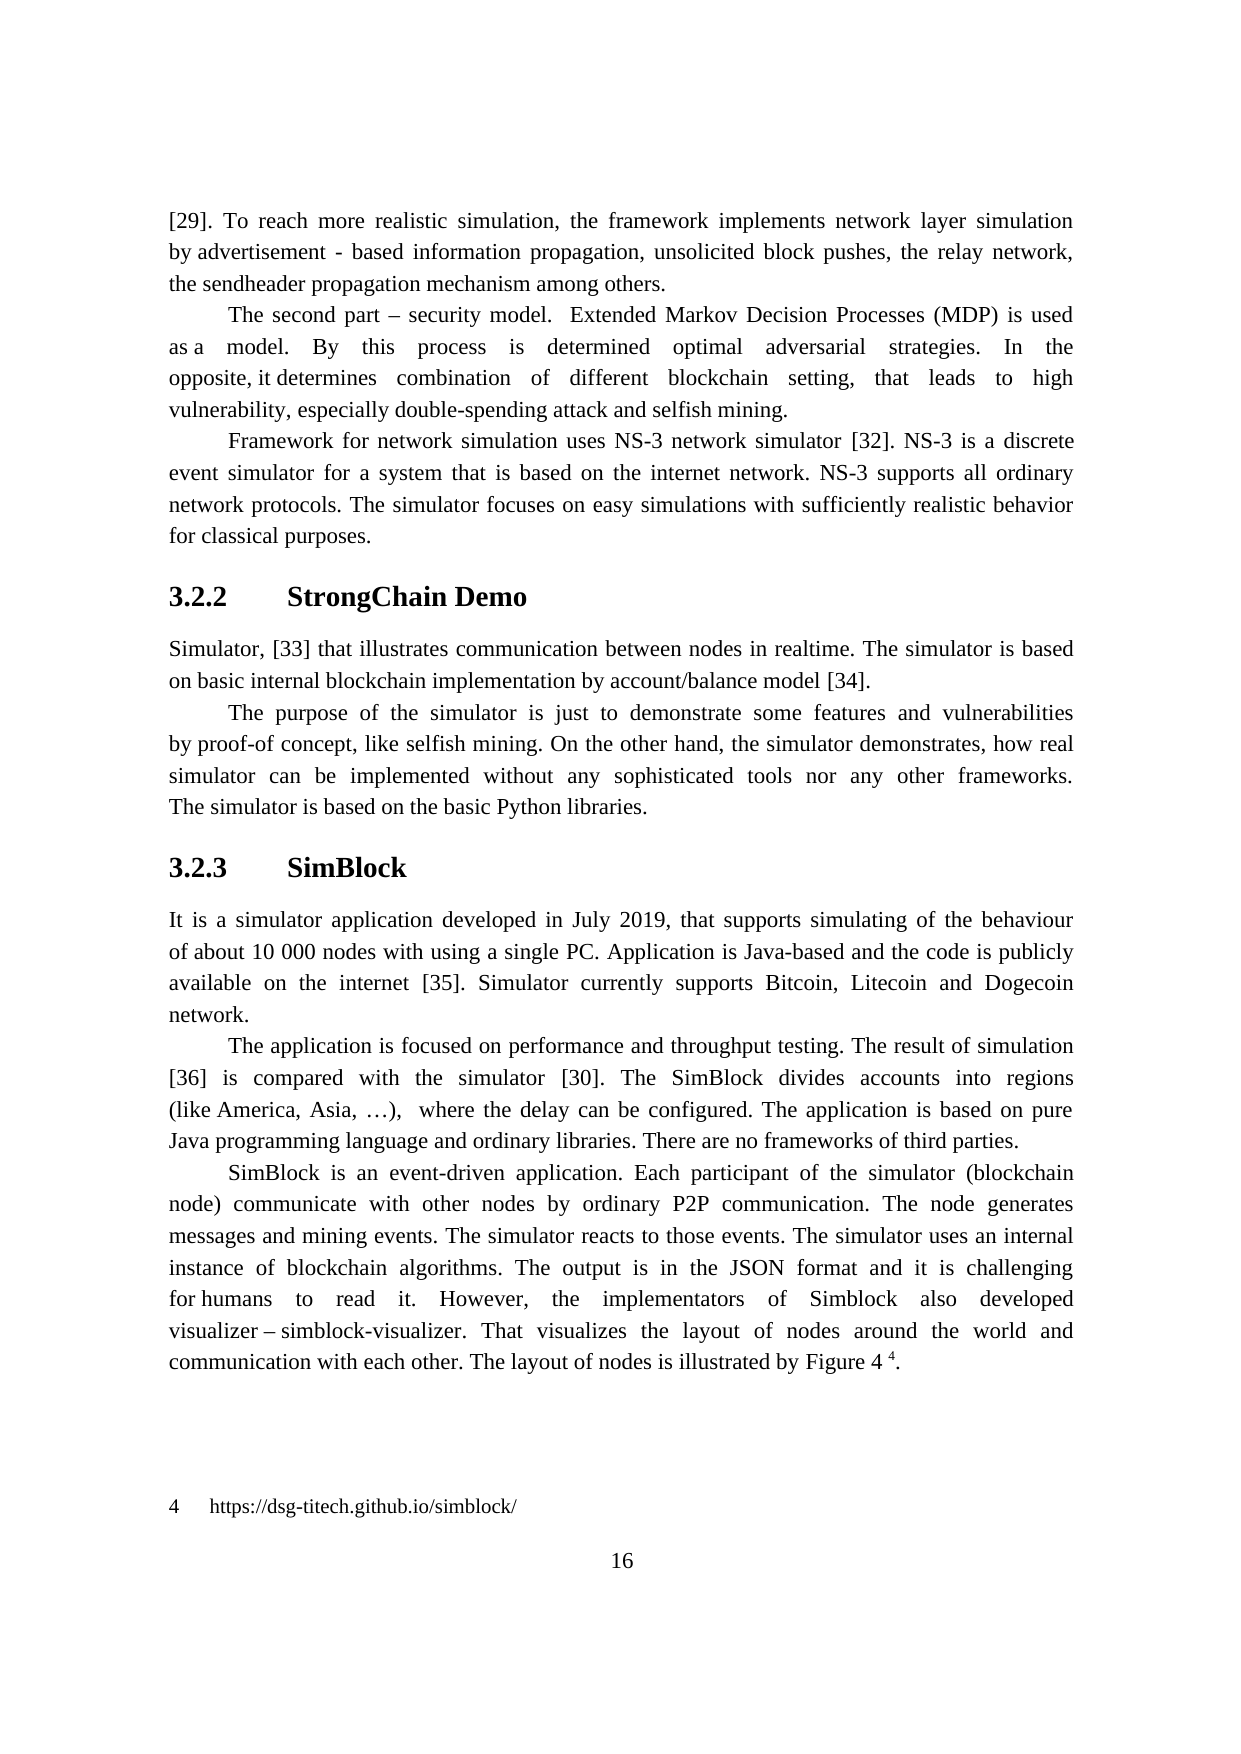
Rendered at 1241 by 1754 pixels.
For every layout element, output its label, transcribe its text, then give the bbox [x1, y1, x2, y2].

text [29]. To reach more realistic simulation, the framework implements network layer simulation by advertisement - based information propagation, unsolicited block pushes, the relay network, the sendheader propagation mechanism among others. [169, 207, 1075, 296]
text It is a simulator application developed in July 2019, that supports simulating of the behaviour of about 10 000 nodes with using a single PC. Application is Java-based and the code is publicly available on the internet [35]. Simulator currently supports Bitcoin, Litecoin and Dogecoin network. [169, 906, 1075, 1027]
text The purpose of the simulator is just to demonstrate some features and vulnerabilities by proof-of concept, like selfish mining. On the other hand, the simulator demonstrates, how real simulator can be implemented without any sophisticated tools nor any other frameworks. The simulator is based on the basic Python libraries. [169, 698, 1075, 819]
text SimBlock is an event-driven application. Each participant of the simulator (blockchain node) communicate with other nodes by ordinary P2P communication. The node generates messages and mining events. The simulator reacts to those events. The simulator uses an internal instance of blockchain algorithms. The output is in the JSON format and it is challenging for humans to read it. However, the implementators of Simblock also developed visualizer – simblock-visualizer. That visualizes the layout of nodes around the world and communication with each other. The layout of nodes is illustrated by Figure 4 . [169, 1159, 1075, 1374]
subtitle SimBlock [169, 850, 1075, 883]
text Simulator, [33] that illustrates communication between nodes in realtime. The simulator is based on basic internal blockchain implementation by account/balance model [34]. [169, 635, 1075, 693]
text Framework for network simulation uses NS-3 network simulator [32]. NS-3 is a discrete event simulator for a system that is based on the internet network. NS-3 supports all ordinary network protocols. The simulator focuses on easy simulations with sufficiently realistic behavior for classical purposes. [169, 428, 1075, 549]
text The application is focused on performance and throughput testing. The result of simulation [36] is compared with the simulator [30]. The SimBlock divides accounts into regions (like America, Asia, …), where the delay can be configured. The application is based on pure Java programming language and ordinary libraries. There are no frameworks of third parties. [169, 1033, 1075, 1154]
text https://dsg-titech.github.io/simblock/ [169, 1494, 1075, 1518]
subtitle StrongChain Demo [169, 579, 1075, 612]
text The second part – security model. Extended Markov Decision Processes (MDP) is used as a model. By this process is determined optimal adversarial strategies. In the opposite, it determines combination of different blockchain setting, that leads to high vulnerability, especially double-spending attack and selfish mining. [169, 301, 1075, 422]
